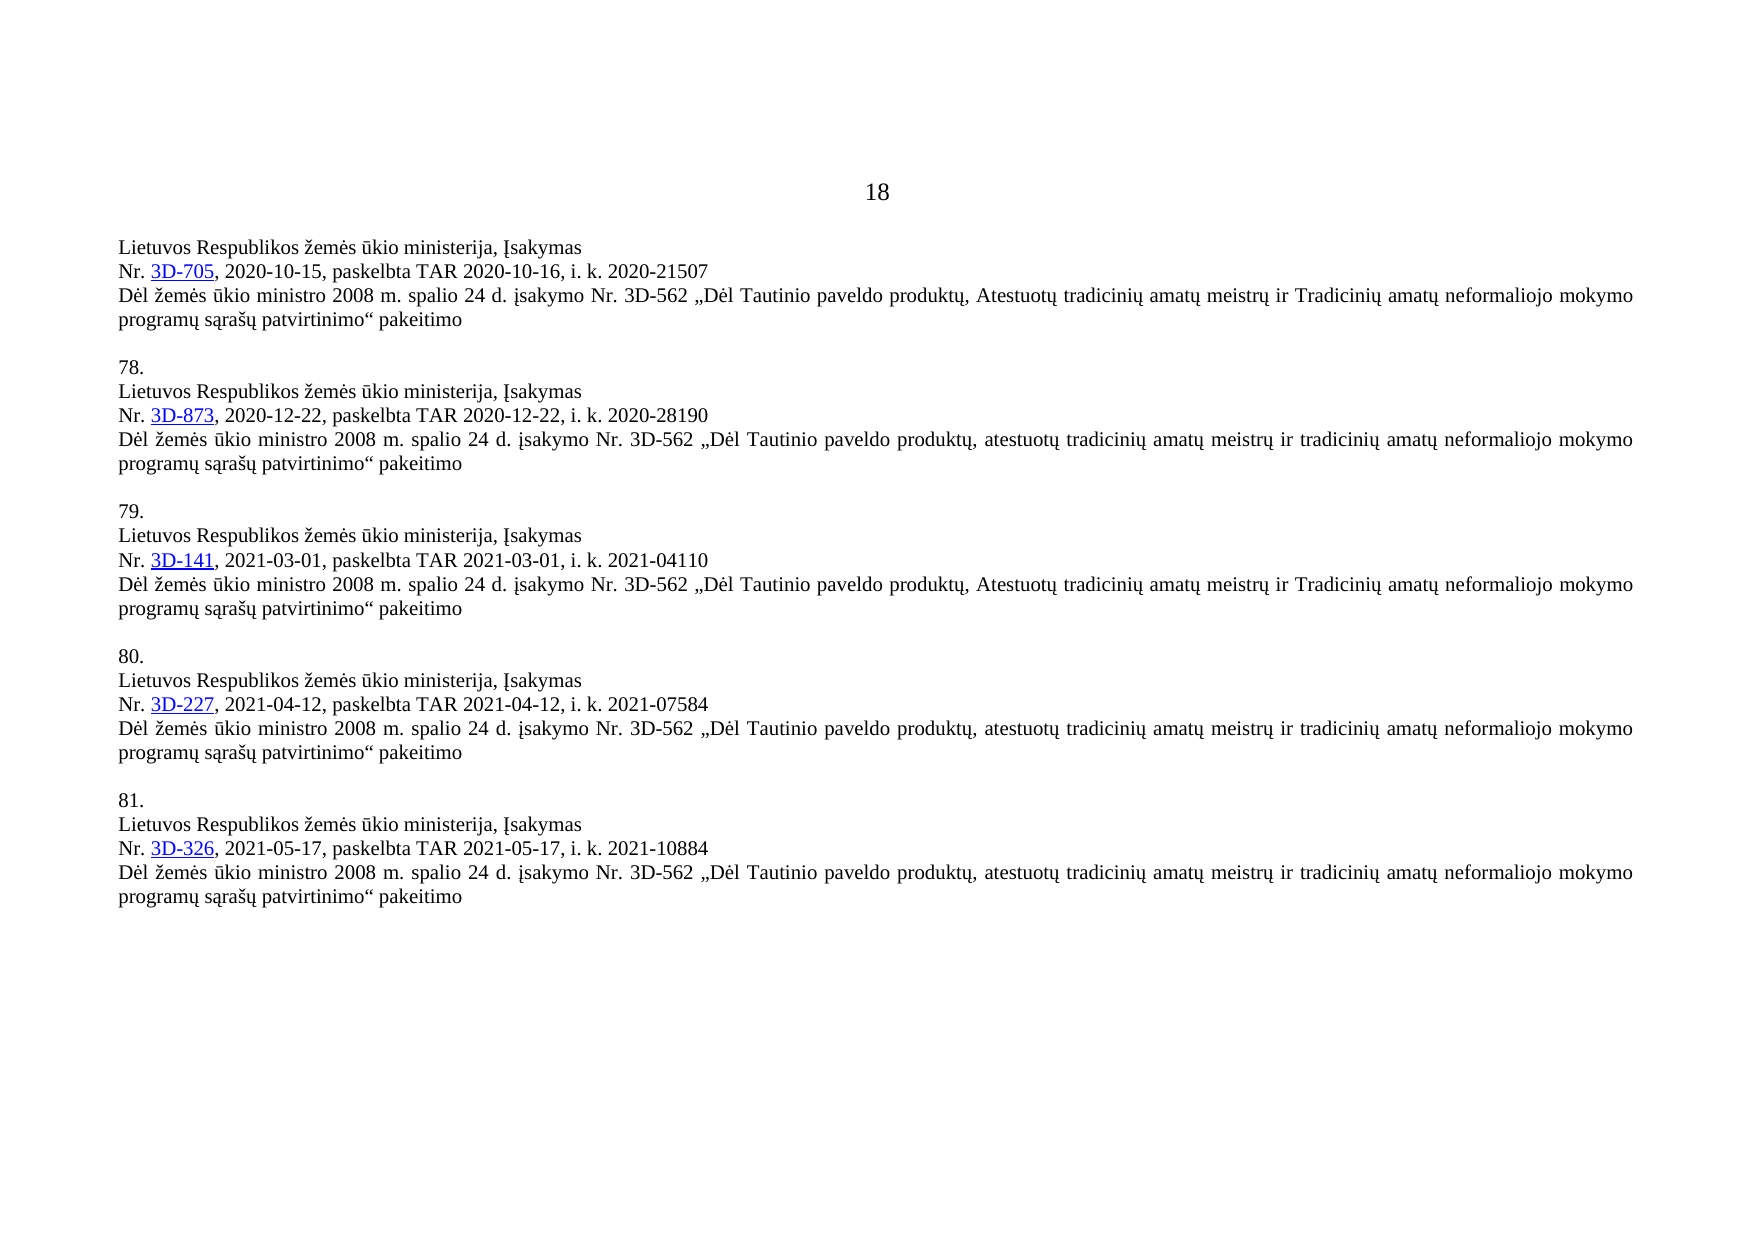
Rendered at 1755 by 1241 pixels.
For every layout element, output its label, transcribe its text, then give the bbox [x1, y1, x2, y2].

text Lietuvos Respublikos žemės ūkio ministerija, Įsakymas [118, 668, 1636, 692]
text Dėl žemės ūkio ministro 2008 m. spalio 24 d. įsakymo Nr. 3D-562 „Dėl Tautinio paveldo produktų, Atestuotų tradicinių amatų meistrų ir Tradicinių amatų neformaliojo mokymo programų sąrašų patvirtinimo“ pakeitimo [118, 283, 1636, 331]
text 80. [118, 644, 1636, 668]
text 78. [118, 355, 1636, 379]
text Dėl žemės ūkio ministro 2008 m. spalio 24 d. įsakymo Nr. 3D-562 „Dėl Tautinio paveldo produktų, atestuotų tradicinių amatų meistrų ir tradicinių amatų neformaliojo mokymo programų sąrašų patvirtinimo“ pakeitimo [118, 427, 1636, 475]
text Lietuvos Respublikos žemės ūkio ministerija, Įsakymas [118, 523, 1636, 547]
text Nr. 3D-227, 2021-04-12, paskelbta TAR 2021-04-12, i. k. 2021-07584 [118, 692, 1636, 716]
text Nr. 3D-705, 2020-10-15, paskelbta TAR 2020-10-16, i. k. 2020-21507 [118, 259, 1636, 283]
text Lietuvos Respublikos žemės ūkio ministerija, Įsakymas [118, 812, 1636, 836]
text 79. [118, 499, 1636, 523]
text Nr. 3D-873, 2020-12-22, paskelbta TAR 2020-12-22, i. k. 2020-28190 [118, 403, 1636, 427]
text Lietuvos Respublikos žemės ūkio ministerija, Įsakymas [118, 235, 1636, 259]
text Nr. 3D-141, 2021-03-01, paskelbta TAR 2021-03-01, i. k. 2021-04110 [118, 547, 1636, 572]
text Nr. 3D-326, 2021-05-17, paskelbta TAR 2021-05-17, i. k. 2021-10884 [118, 836, 1636, 860]
text Lietuvos Respublikos žemės ūkio ministerija, Įsakymas [118, 379, 1636, 403]
text 81. [118, 788, 1636, 812]
text Dėl žemės ūkio ministro 2008 m. spalio 24 d. įsakymo Nr. 3D-562 „Dėl Tautinio paveldo produktų, atestuotų tradicinių amatų meistrų ir tradicinių amatų neformaliojo mokymo programų sąrašų patvirtinimo“ pakeitimo [118, 716, 1636, 764]
text Dėl žemės ūkio ministro 2008 m. spalio 24 d. įsakymo Nr. 3D-562 „Dėl Tautinio paveldo produktų, Atestuotų tradicinių amatų meistrų ir Tradicinių amatų neformaliojo mokymo programų sąrašų patvirtinimo“ pakeitimo [118, 572, 1636, 620]
text Dėl žemės ūkio ministro 2008 m. spalio 24 d. įsakymo Nr. 3D-562 „Dėl Tautinio paveldo produktų, atestuotų tradicinių amatų meistrų ir tradicinių amatų neformaliojo mokymo programų sąrašų patvirtinimo“ pakeitimo [118, 860, 1636, 908]
